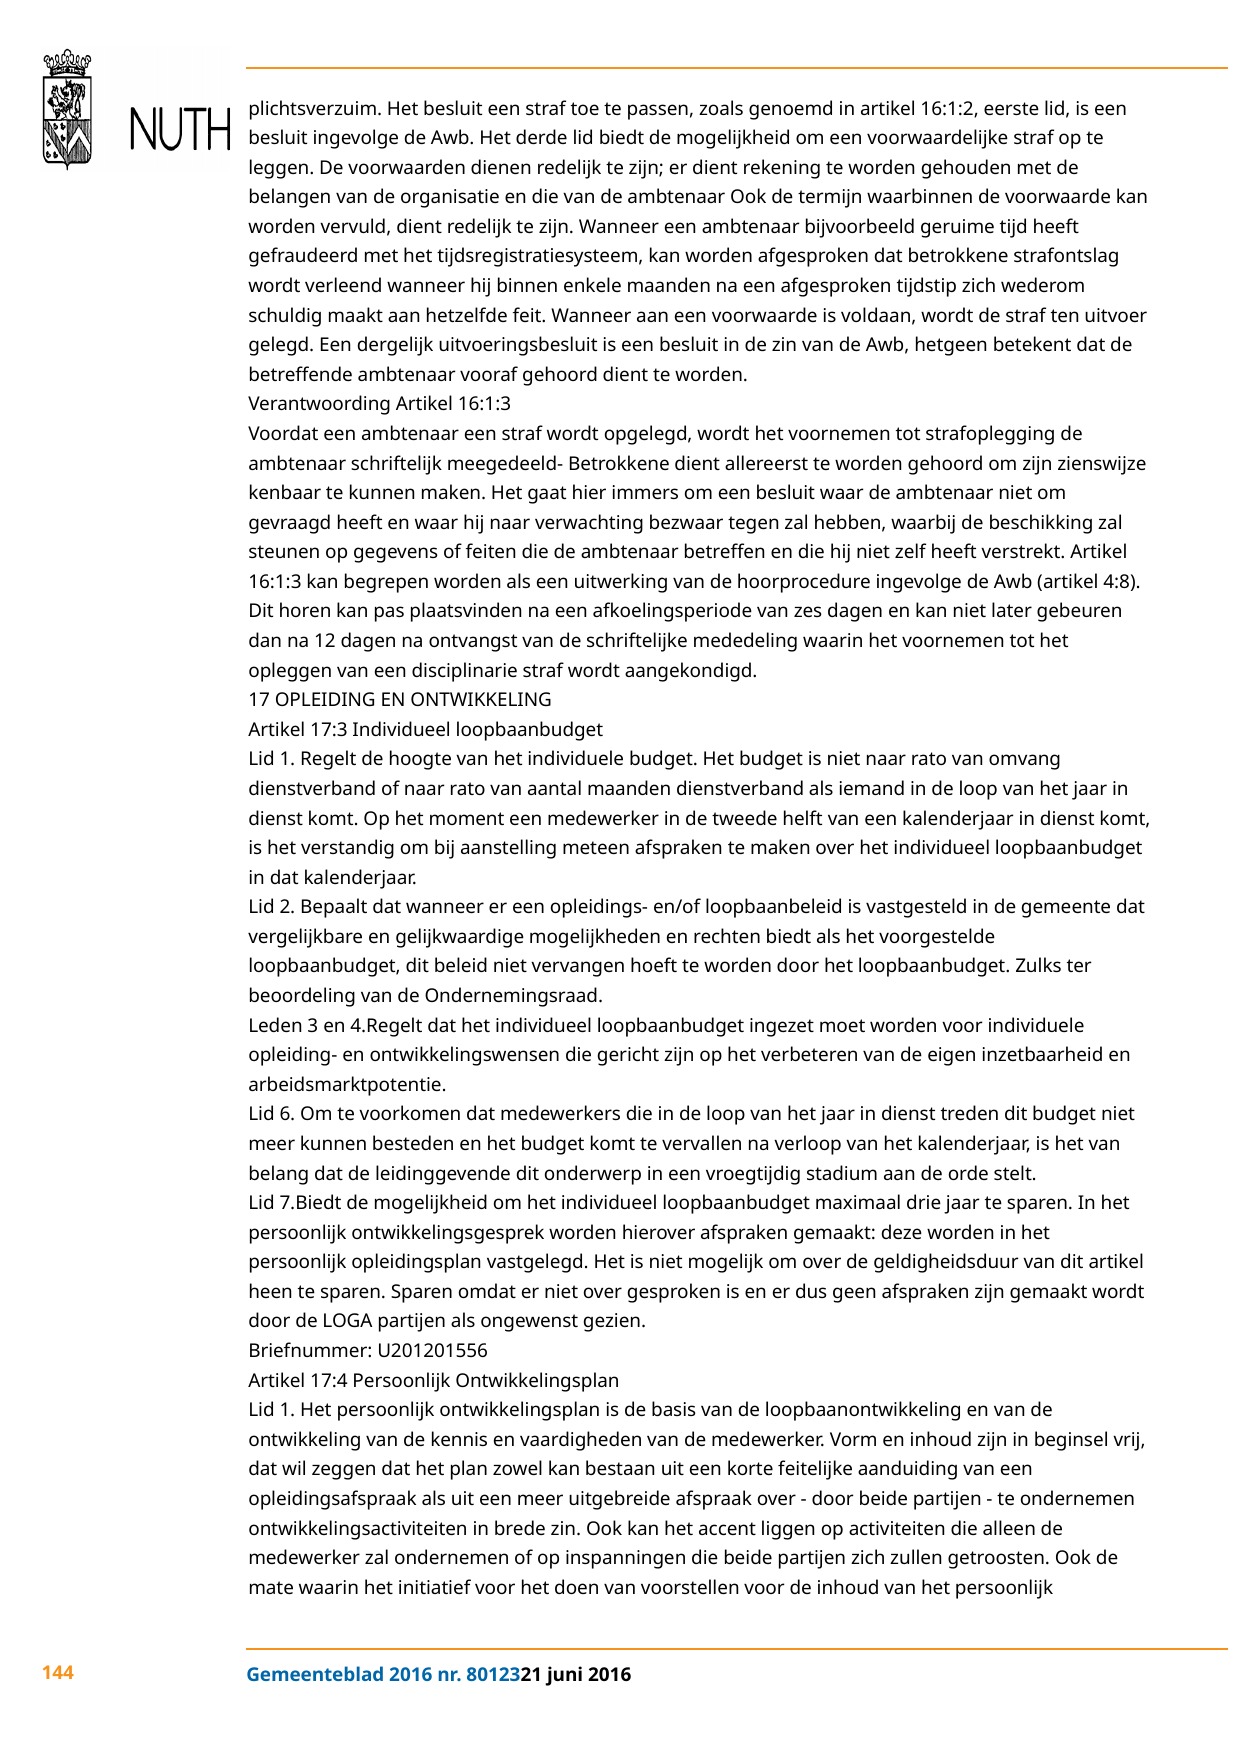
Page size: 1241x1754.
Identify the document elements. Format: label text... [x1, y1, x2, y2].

text Lid 2. Bepaalt dat wanneer er een opleidings- en/of loopbaanbeleid is vastgesteld in de gemeente dat vergelijkbare en gelijkwaardige mogelijkheden en rechten biedt als het voorgestelde loopbaanbudget, dit beleid niet vervangen hoeft te worden door het loopbaanbudget. Zulks ter beoordeling van de Ondernemingsraad. [248, 893, 1152, 1008]
text Leden 3 en 4.Regelt dat het individueel loopbaanbudget ingezet moet worden voor individuele opleiding- en ontwikkelingswensen die gericht zijn op het verbeteren van de eigen inzetbaarheid en arbeidsmarktpotentie. [248, 1012, 1152, 1097]
picture [41, 47, 231, 172]
text Lid 1. Regelt de hoogte van het individuele budget. Het budget is niet naar rato van omvang dienstverband of naar rato van aantal maanden dienstverband als iemand in de loop van het jaar in dienst komt. Op het moment een medewerker in de tweede helft van een kalenderjaar in dienst komt, is het verstandig om bij aanstelling meteen afspraken te maken over het individueel loopbaanbudget in dat kalenderjaar. [248, 746, 1152, 890]
text 17 OPLEIDING EN ONTWIKKELING [248, 686, 1152, 712]
text plichtsverzuim. Het besluit een straf toe te passen, zoals genoemd in artikel 16:1:2, eerste lid, is een besluit ingevolge de Awb. Het derde lid biedt de mogelijkheid om een voorwaardelijke straf op te leggen. De voorwaarden dienen redelijk te zijn; er dient rekening te worden gehouden met de belangen van de organisatie en die van de ambtenaar Ook de termijn waarbinnen de voorwaarde kan worden vervuld, dient redelijk te zijn. Wanneer een ambtenaar bijvoorbeeld geruime tijd heeft gefraudeerd met het tijdsregistratiesysteem, kan worden afgesproken dat betrokkene strafontslag wordt verleend wanneer hij binnen enkele maanden na een afgesproken tijdstip zich wederom schuldig maakt aan hetzelfde feit. Wanneer aan een voorwaarde is voldaan, wordt de straf ten uitvoer gelegd. Een dergelijk uitvoeringsbesluit is een besluit in de zin van de Awb, hetgeen betekent dat de betreffende ambtenaar vooraf gehoord dient te worden. [248, 95, 1152, 387]
text Voordat een ambtenaar een straf wordt opgelegd, wordt het voornemen tot strafoplegging de ambtenaar schriftelijk meegedeeld- Betrokkene dient allereerst te worden gehoord om zijn zienswijze kenbaar te kunnen maken. Het gaat hier immers om een besluit waar de ambtenaar niet om gevraagd heeft en waar hij naar verwachting bezwaar tegen zal hebben, waarbij de beschikking zal steunen op gegevens of feiten die de ambtenaar betreffen en die hij niet zelf heeft verstrekt. Artikel 16:1:3 kan begrepen worden als een uitwerking van de hoorprocedure ingevolge de Awb (artikel 4:8). Dit horen kan pas plaatsvinden na een afkoelingsperiode van zes dagen en kan niet later gebeuren dan na 12 dagen na ontvangst van de schriftelijke mededeling waarin het voornemen tot het opleggen van een disciplinarie straf wordt aangekondigd. [248, 420, 1152, 683]
text Verantwoording Artikel 16:1:3 [248, 391, 1152, 416]
text Lid 1. Het persoonlijk ontwikkelingsplan is de basis van de loopbaanontwikkeling en van de ontwikkeling van de kennis en vaardigheden van de medewerker. Vorm en inhoud zijn in beginsel vrij, dat wil zeggen dat het plan zowel kan bestaan uit een korte feitelijke aanduiding van een opleidingsafspraak als uit een meer uitgebreide afspraak over - door beide partijen - te ondernemen ontwikkelingsactiviteiten in brede zin. Ook kan het accent liggen op activiteiten die alleen de medewerker zal ondernemen of op inspanningen die beide partijen zich zullen getroosten. Ook de mate waarin het initiatief voor het doen van voorstellen voor de inhoud van het persoonlijk [248, 1396, 1152, 1600]
text Lid 7.Biedt de mogelijkheid om het individueel loopbaanbudget maximaal drie jaar te sparen. In het persoonlijk ontwikkelingsgesprek worden hierover afspraken gemaakt: deze worden in het persoonlijk opleidingsplan vastgelegd. Het is niet mogelijk om over de geldigheidsduur van dit artikel heen te sparen. Sparen omdat er niet over gesproken is en er dus geen afspraken zijn gemaakt wordt door de LOGA partijen als ongewenst gezien. [248, 1189, 1152, 1333]
text Lid 6. Om te voorkomen dat medewerkers die in de loop van het jaar in dienst treden dit budget niet meer kunnen besteden en het budget komt te vervallen na verloop van het kalenderjaar, is het van belang dat de leidinggevende dit onderwerp in een vroegtijdig stadium aan de orde stelt. [248, 1101, 1152, 1186]
text Briefnummer: U201201556 [248, 1337, 1152, 1363]
text Artikel 17:3 Individueel loopbaanbudget [248, 716, 1152, 742]
text Artikel 17:4 Persoonlijk Ontwikkelingsplan [248, 1367, 1152, 1393]
